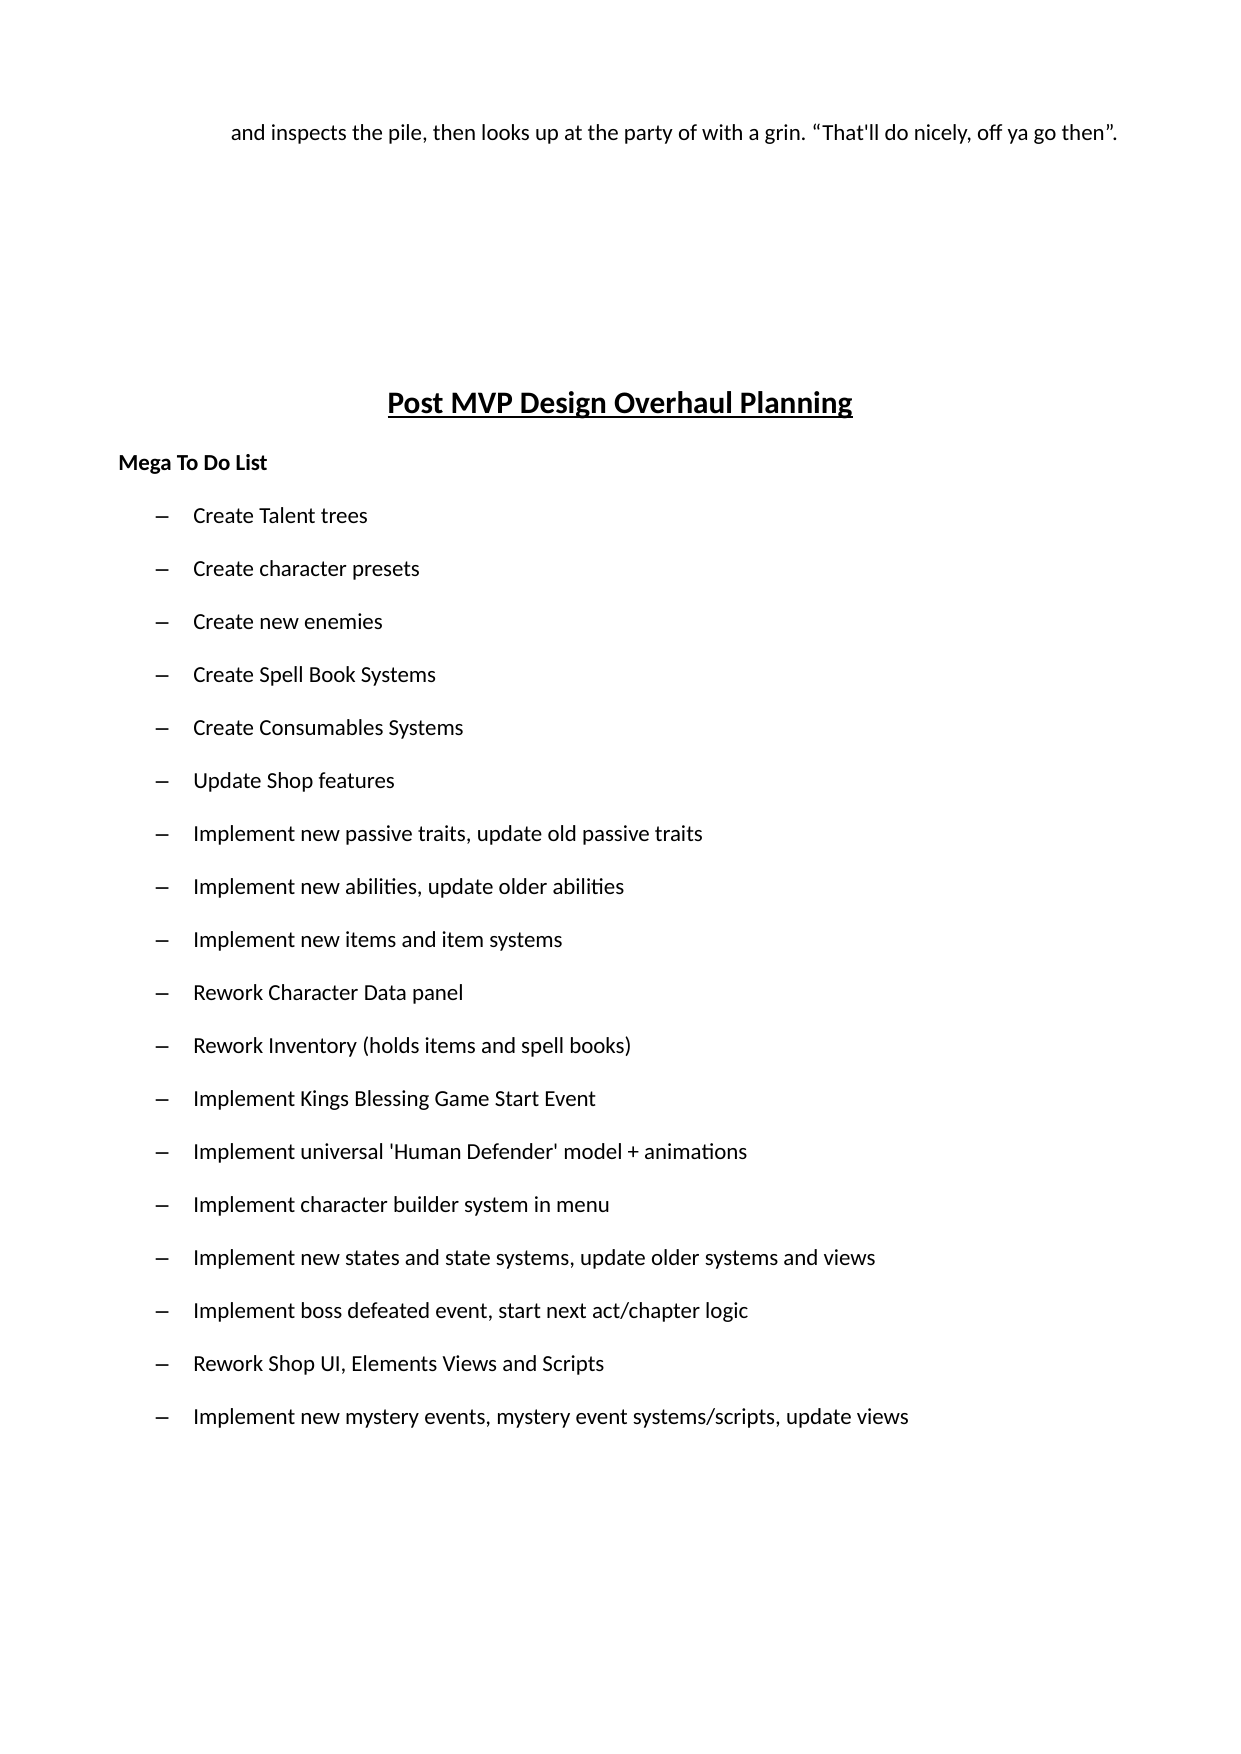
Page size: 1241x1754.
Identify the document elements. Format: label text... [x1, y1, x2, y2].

list Implement new abilities, update older abilities [156, 872, 1122, 900]
text Mega To Do List [118, 448, 1122, 476]
list Rework Inventory (holds items and spell books) [156, 1031, 1122, 1059]
list Update Shop features [156, 766, 1122, 794]
list Rework Shop UI, Elements Views and Scripts [156, 1349, 1122, 1377]
list Implement boss defeated event, start next act/chapter logic [156, 1296, 1122, 1324]
list and inspects the pile, then looks up at the party of with a grin. “That'll do nicely, off ya go then”. [193, 118, 1122, 146]
list Implement character builder system in menu [156, 1190, 1122, 1218]
list Rework Character Data panel [156, 978, 1122, 1006]
list Implement new items and item systems [156, 925, 1122, 953]
list Implement universal 'Human Defender' model + animations [156, 1137, 1122, 1165]
list Implement new passive traits, update old passive traits [156, 819, 1122, 847]
list Implement new mystery events, mystery event systems/scripts, update views [156, 1402, 1122, 1430]
list Implement new states and state systems, update older systems and views [156, 1243, 1122, 1271]
list Create Spell Book Systems [156, 660, 1122, 688]
list Implement Kings Blessing Game Start Event [156, 1084, 1122, 1112]
list Create Consumables Systems [156, 713, 1122, 741]
list Create Talent trees [156, 501, 1122, 529]
list Create character presets [156, 554, 1122, 582]
text Post MVP Design Overhaul Planning [118, 383, 1122, 421]
list Create new enemies [156, 607, 1122, 635]
